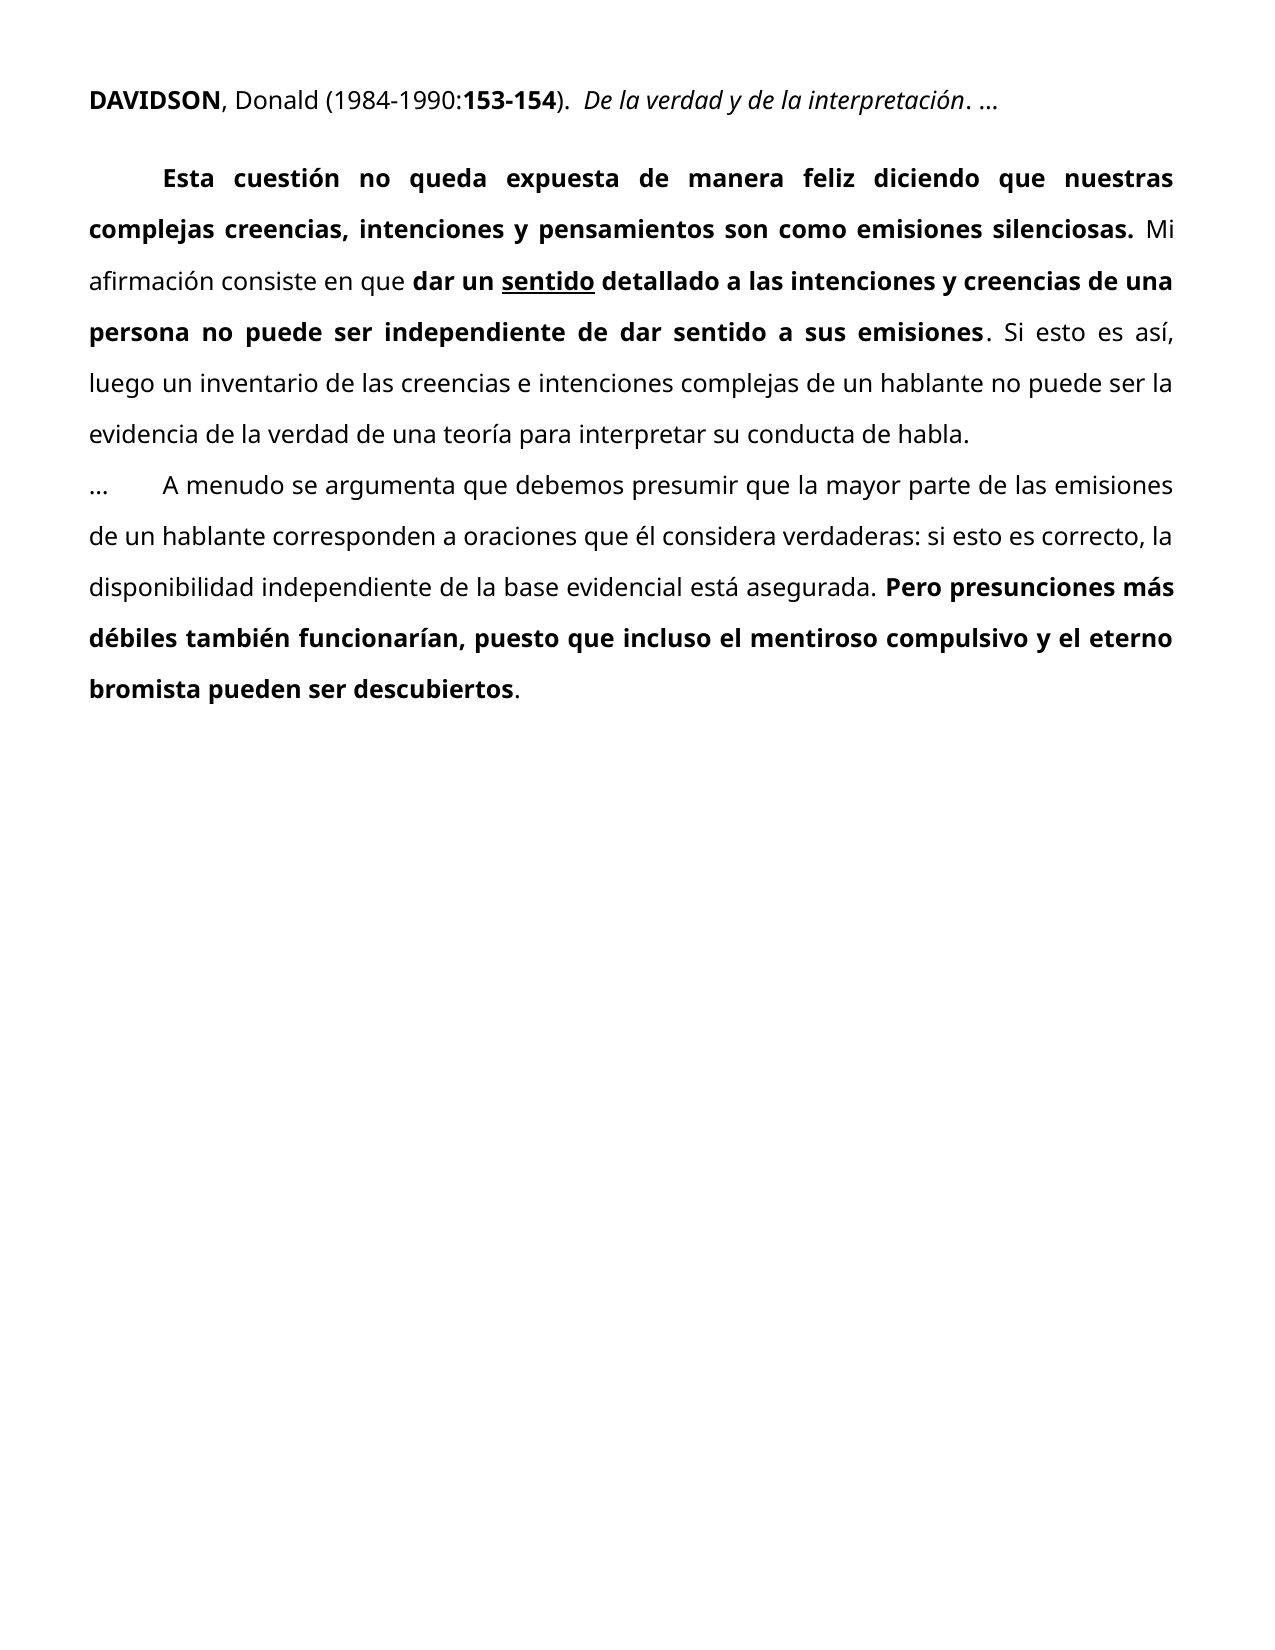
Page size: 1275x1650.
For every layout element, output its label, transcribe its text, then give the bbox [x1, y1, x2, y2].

text … A menudo se argumenta que debemos presumir que la mayor parte de las emisiones de un hablante corresponden a oraciones que él considera verdaderas: si esto es correcto, la disponibilidad independiente de la base evidencial está asegurada. Pero presunciones más débiles también funcionarían, puesto que incluso el mentiroso compulsivo y el eterno bromista pueden ser descubiertos. [88, 467, 1174, 706]
text Esta cuestión no queda expuesta de manera feliz diciendo que nuestras complejas creencias, intenciones y pensamientos son como emisiones silenciosas. Mi afirmación consiste en que dar un sentido detallado a las intenciones y creencias de una persona no puede ser independiente de dar sentido a sus emisiones. Si esto es así, luego un inventario de las creencias e intenciones complejas de un hablante no puede ser la evidencia de la verdad de una teoría para interpretar su conducta de habla. [88, 161, 1174, 450]
text DAVIDSON, Donald (1984-1990:153-154). De la verdad y de la interpretación. … [88, 83, 1174, 117]
